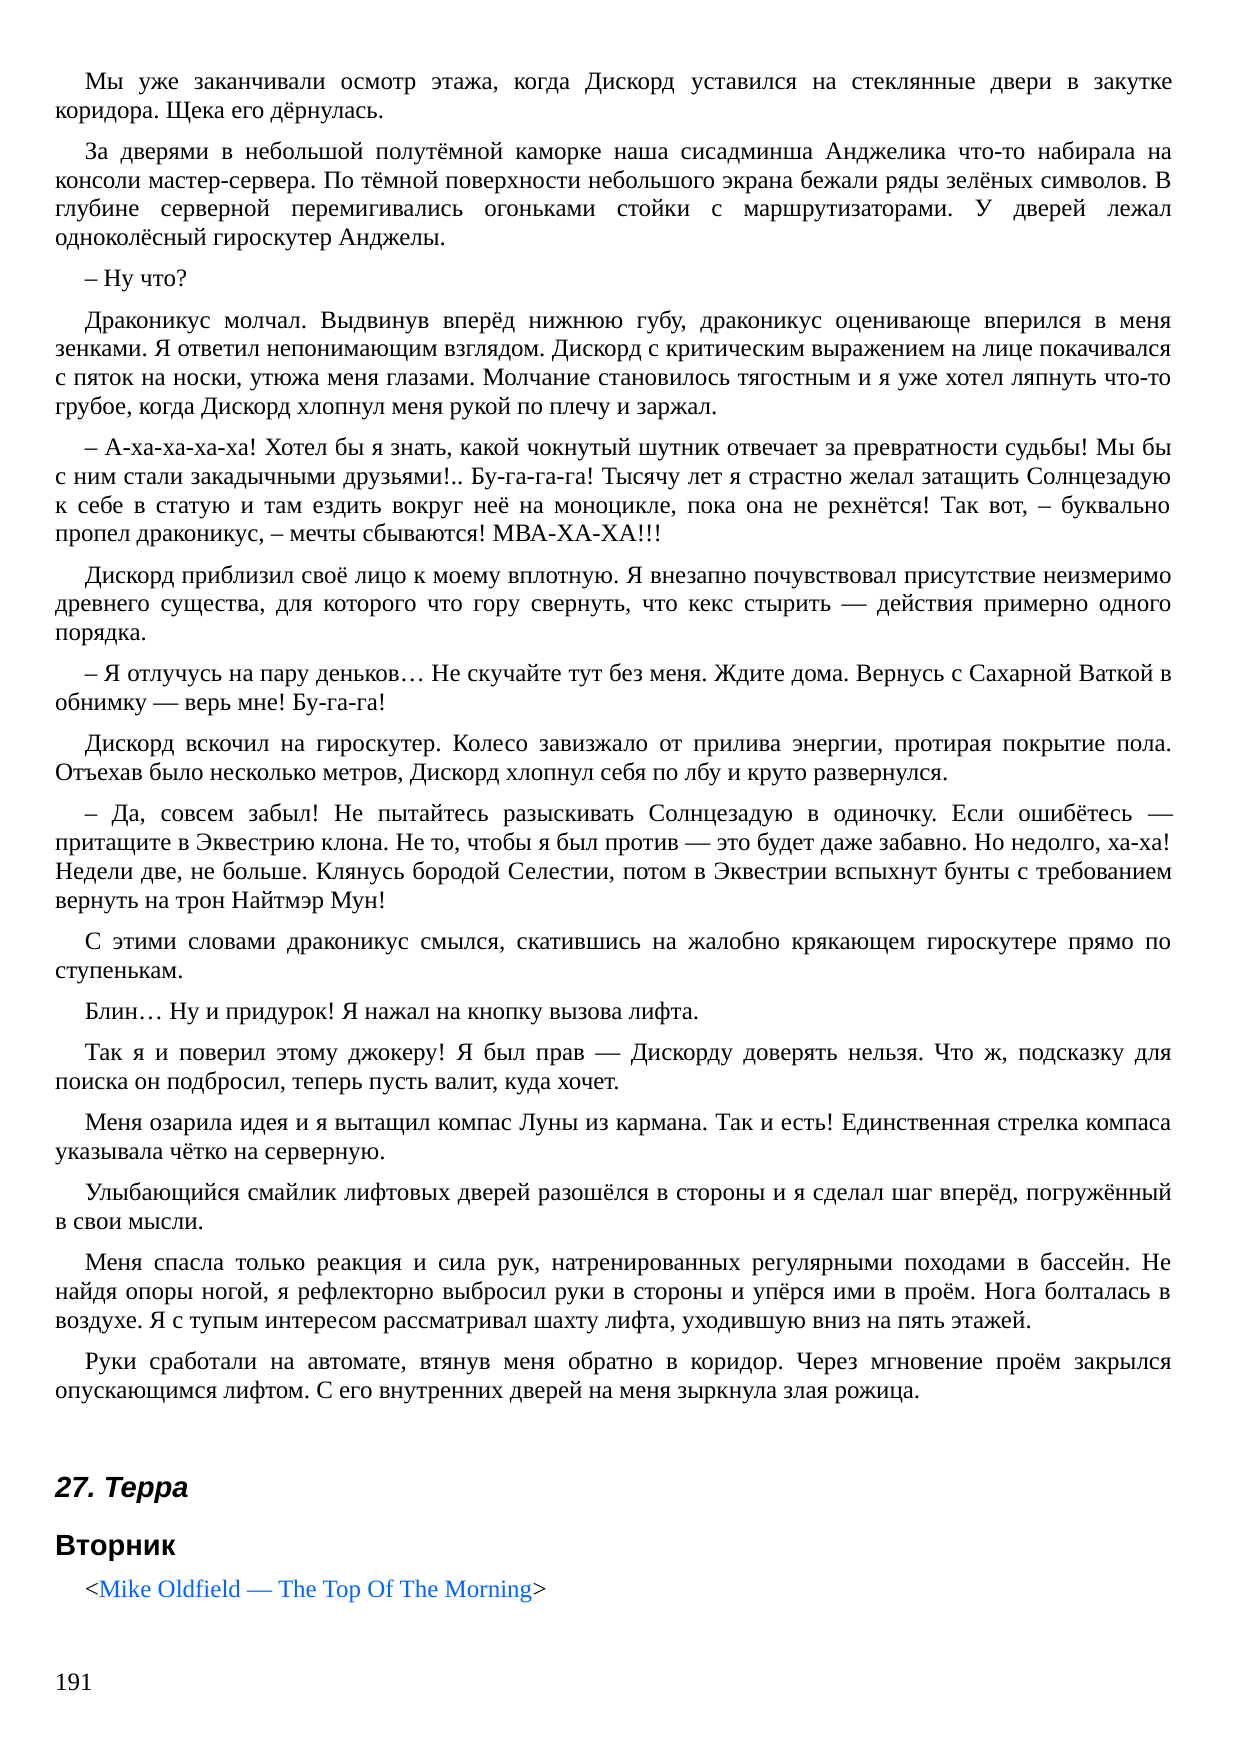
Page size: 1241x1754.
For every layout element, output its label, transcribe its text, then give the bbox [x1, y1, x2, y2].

text Руки сработали на автомате, втянув меня обратно в коридор. Через мгновение проём закрылся опускающимся лифтом. С его внутренних дверей на меня зыркнула злая рожица. [55, 1346, 1173, 1403]
text Мы уже заканчивали осмотр этажа, когда Дискорд уставился на стеклянные двери в закутке коридора. Щека его дёрнулась. [55, 66, 1173, 123]
text Дискорд приблизил своё лицо к моему вплотную. Я внезапно почувствовал присутствие неизмеримо древнего существа, для которого что гору свернуть, что кекс стырить — действия примерно одного порядка. [55, 560, 1173, 646]
text – Да, совсем забыл! Не пытайтесь разыскивать Солнцезадую в одиночку. Если ошибётесь — притащите в Эквестрию клона. Не то, чтобы я был против — это будет даже забавно. Но недолго, ха-ха! Недели две, не больше. Клянусь бородой Селестии, потом в Эквестрии вспыхнут бунты с требованием вернуть на трон Найтмэр Мун! [55, 798, 1173, 913]
text – А-ха-ха-ха-ха! Хотел бы я знать, какой чокнутый шутник отвечает за превратности судьбы! Мы бы с ним стали закадычными друзьями!.. Бу-га-га-га! Тысячу лет я страстно желал затащить Солнцезадую к себе в статую и там ездить вокруг неё на моноцикле, пока она не рехнётся! Так вот, – буквально пропел драконикус, – мечты сбываются! МВА-ХА-ХА!!! [55, 432, 1173, 547]
text – Ну что? [55, 263, 1173, 292]
text Меня спасла только реакция и сила рук, натренированных регулярными походами в бассейн. Не найдя опоры ногой, я рефлекторно выбросил руки в стороны и упёрся ими в проём. Нога болталась в воздухе. Я с тупым интересом рассматривал шахту лифта, уходившую вниз на пять этажей. [55, 1247, 1173, 1333]
text Блин… Ну и придурок! Я нажал на кнопку вызова лифта. [55, 996, 1173, 1025]
text Меня озарила идея и я вытащил компас Луны из кармана. Так и есть! Единственная стрелка компаса указывала чётко на серверную. [55, 1107, 1173, 1165]
text <Mike Oldfield — The Top Of The Morning> [55, 1574, 1173, 1603]
text За дверями в небольшой полутёмной каморке наша сисадминша Анджелика что-то набирала на консоли мастер-сервера. По тёмной поверхности небольшого экрана бежали ряды зелёных символов. В глубине серверной перемигивались огоньками стойки с маршрутизаторами. У дверей лежал одноколёсный гироскутер Анджелы. [55, 136, 1173, 251]
text Драконикус молчал. Выдвинув вперёд нижнюю губу, драконикус оценивающе вперился в меня зенками. Я ответил непонимающим взглядом. Дискорд с критическим выражением на лице покачивался с пяток на носки, утюжа меня глазами. Молчание становилось тягостным и я уже хотел ляпнуть что-то грубое, когда Дискорд хлопнул меня рукой по плечу и заржал. [55, 305, 1173, 420]
text Так я и поверил этому джокеру! Я был прав — Дискорду доверять нельзя. Что ж, подсказку для поиска он подбросил, теперь пусть валит, куда хочет. [55, 1037, 1173, 1095]
subtitle Вторник [55, 1528, 1173, 1562]
text – Я отлучусь на пару деньков… Не скучайте тут без меня. Ждите дома. Вернусь с Сахарной Ваткой в обнимку — верь мне! Бу-га-га! [55, 658, 1173, 716]
text Улыбающийся смайлик лифтовых дверей разошёлся в стороны и я сделал шаг вперёд, погружённый в свои мысли. [55, 1177, 1173, 1235]
text Дискорд вскочил на гироскутер. Колесо завизжало от прилива энергии, протирая покрытие пола. Отъехав было несколько метров, Дискорд хлопнул себя по лбу и круто развернулся. [55, 728, 1173, 786]
text С этими словами драконикус смылся, скатившись на жалобно крякающем гироскутере прямо по ступенькам. [55, 926, 1173, 983]
subtitle 27. Терра [55, 1470, 1173, 1503]
